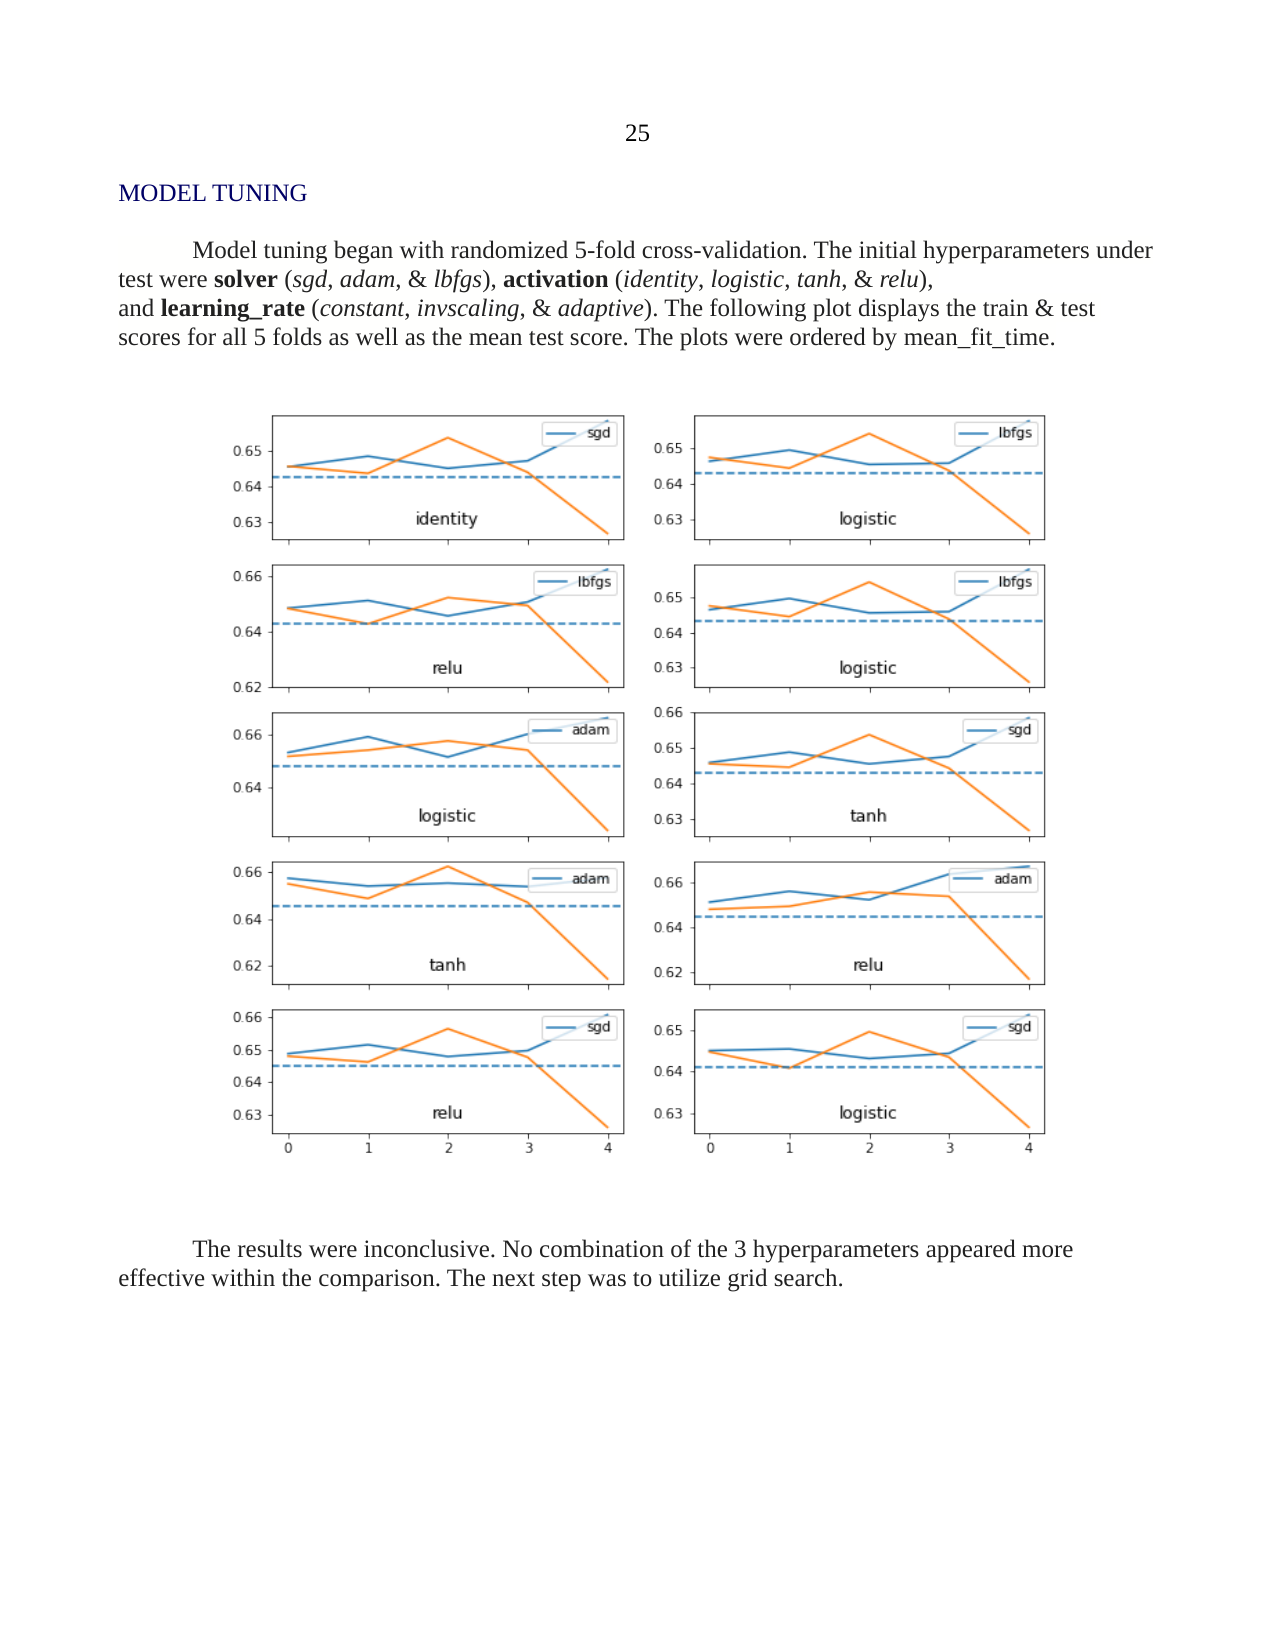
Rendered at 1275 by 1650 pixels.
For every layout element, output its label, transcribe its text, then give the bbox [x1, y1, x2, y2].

picture [222, 406, 1053, 1165]
text MODEL TUNING [118, 178, 1157, 207]
text Model tuning began with randomized 5-fold cross-validation. The initial hyperparameters under test were solver (sgd, adam, & lbfgs), activation (identity, logistic, tanh, & relu), and learning_rate (constant, invscaling, & adaptive). The following plot displays the train & test scores for all 5 folds as well as the mean test score. The plots were ordered by mean_fit_time. [118, 236, 1157, 351]
text The results were inconclusive. No combination of the 3 hyperparameters appeared more effective within the comparison. The next step was to utilize grid search. [118, 1234, 1157, 1292]
